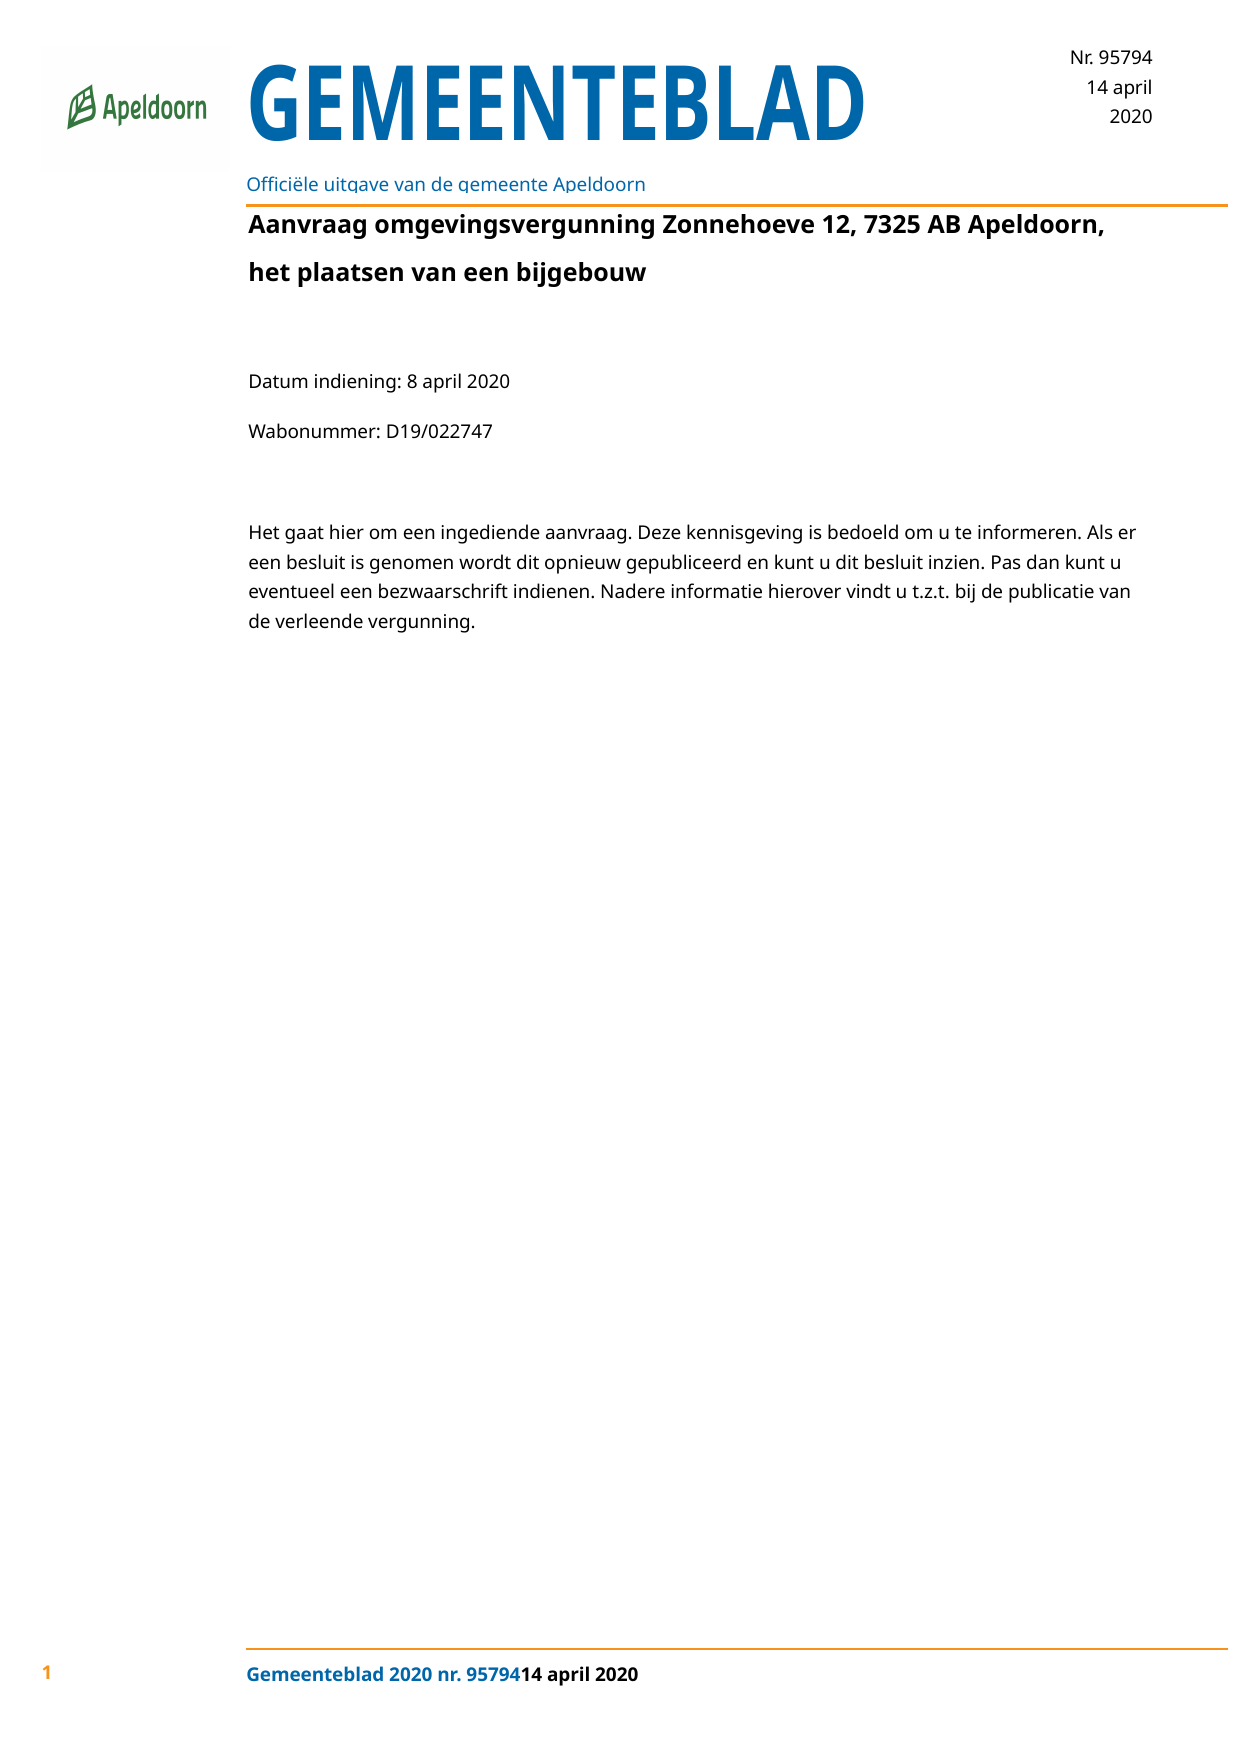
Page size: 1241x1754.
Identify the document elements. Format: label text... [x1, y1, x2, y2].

text Het gaat hier om een ingediende aanvraag. Deze kennisgeving is bedoeld om u te informeren. Als er een besluit is genomen wordt dit opnieuw gepubliceerd en kunt u dit besluit inzien. Pas dan kunt u eventueel een bezwaarschrift indienen. Nadere informatie hierover vindt u t.z.t. bij de publicatie van de verleende vergunning. [248, 519, 1152, 634]
text Wabonummer: D19/022747 [248, 419, 1152, 444]
text Aanvraag omgevingsvergunning Zonnehoeve 12, 7325 AB Apeldoorn, het plaatsen van een bijgebouw [248, 207, 1152, 288]
text Datum indiening: 8 april 2020 [248, 368, 1152, 394]
picture [41, 47, 231, 172]
